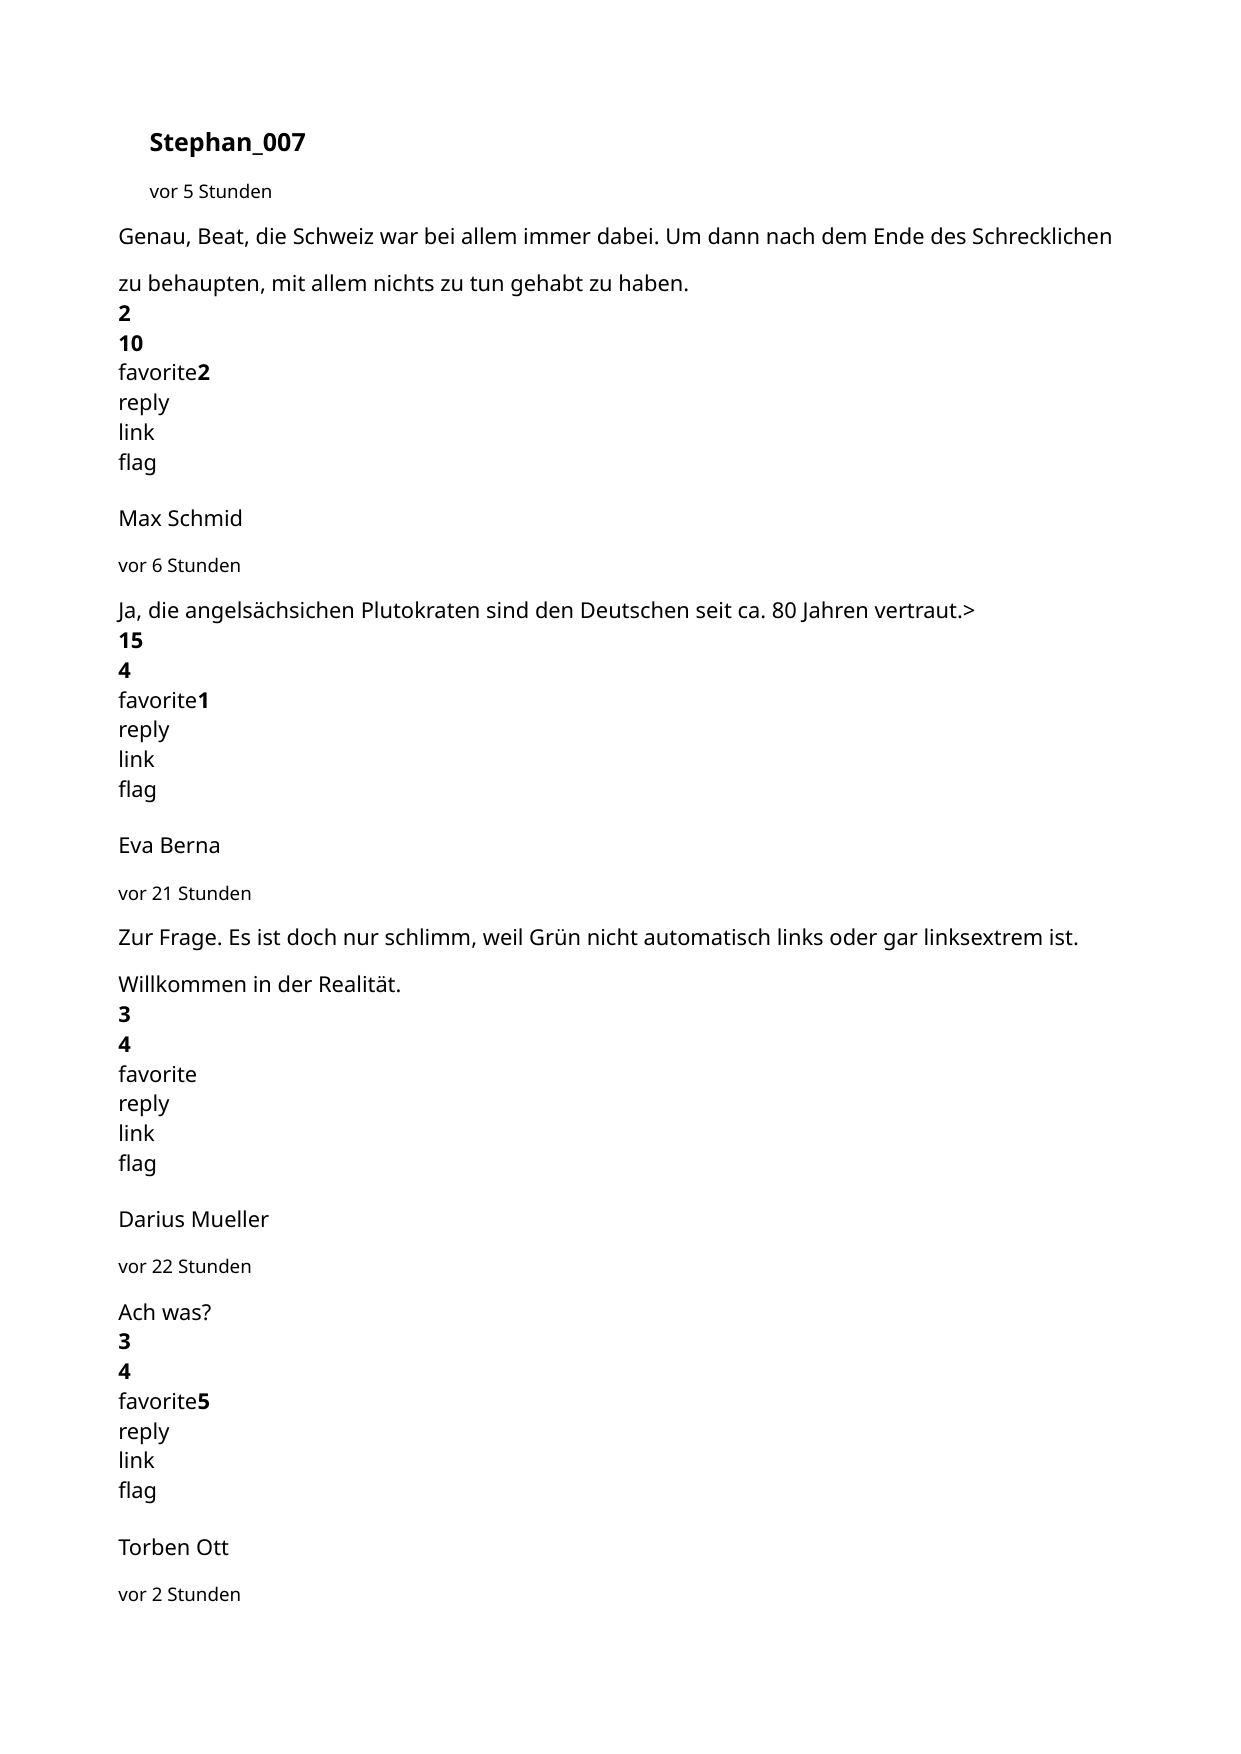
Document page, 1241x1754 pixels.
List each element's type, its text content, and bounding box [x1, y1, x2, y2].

text vor 5 Stunden [149, 174, 1122, 204]
text Ach was? [118, 1279, 1122, 1326]
text Eva Berna [118, 819, 1114, 860]
text vor 6 Stunden [118, 548, 1122, 578]
text 15 [118, 625, 1122, 655]
text reply [118, 1416, 1122, 1445]
text flag [118, 1148, 1122, 1178]
text favorite2 [118, 357, 1122, 387]
text link [118, 1118, 1122, 1148]
text Ja, die angelsächsichen Plutokraten sind den Deutschen seit ca. 80 Jahren vertraut.> [118, 578, 1122, 625]
text vor 22 Stunden [118, 1250, 1122, 1279]
text 3 [118, 1326, 1122, 1356]
text 10 [118, 328, 1122, 357]
text 4 [118, 1029, 1122, 1059]
text Stephan_007 [149, 118, 1114, 159]
text flag [118, 447, 1122, 477]
text 2 [118, 298, 1122, 328]
text 4 [118, 655, 1122, 684]
text vor 21 Stunden [118, 876, 1122, 905]
text Max Schmid [118, 492, 1114, 533]
text 3 [118, 999, 1122, 1029]
text Torben Ott [118, 1521, 1114, 1561]
text link [118, 744, 1122, 774]
text favorite5 [118, 1386, 1122, 1416]
text flag [118, 774, 1122, 804]
text reply [118, 714, 1122, 744]
text Darius Mueller [118, 1193, 1114, 1234]
text link [118, 1445, 1122, 1475]
text favorite1 [118, 684, 1122, 714]
text favorite [118, 1059, 1122, 1088]
text vor 2 Stunden [118, 1577, 1122, 1607]
text 4 [118, 1356, 1122, 1386]
text reply [118, 1088, 1122, 1118]
text reply [118, 387, 1122, 417]
text flag [118, 1475, 1122, 1505]
text link [118, 417, 1122, 447]
text Zur Frage. Es ist doch nur schlimm, weil Grün nicht automatisch links oder gar linksextrem ist. Willkommen in der Realität. [118, 905, 1122, 999]
text Genau, Beat, die Schweiz war bei allem immer dabei. Um dann nach dem Ende des Schrecklichen zu behaupten, mit allem nichts zu tun gehabt zu haben. [118, 204, 1122, 298]
